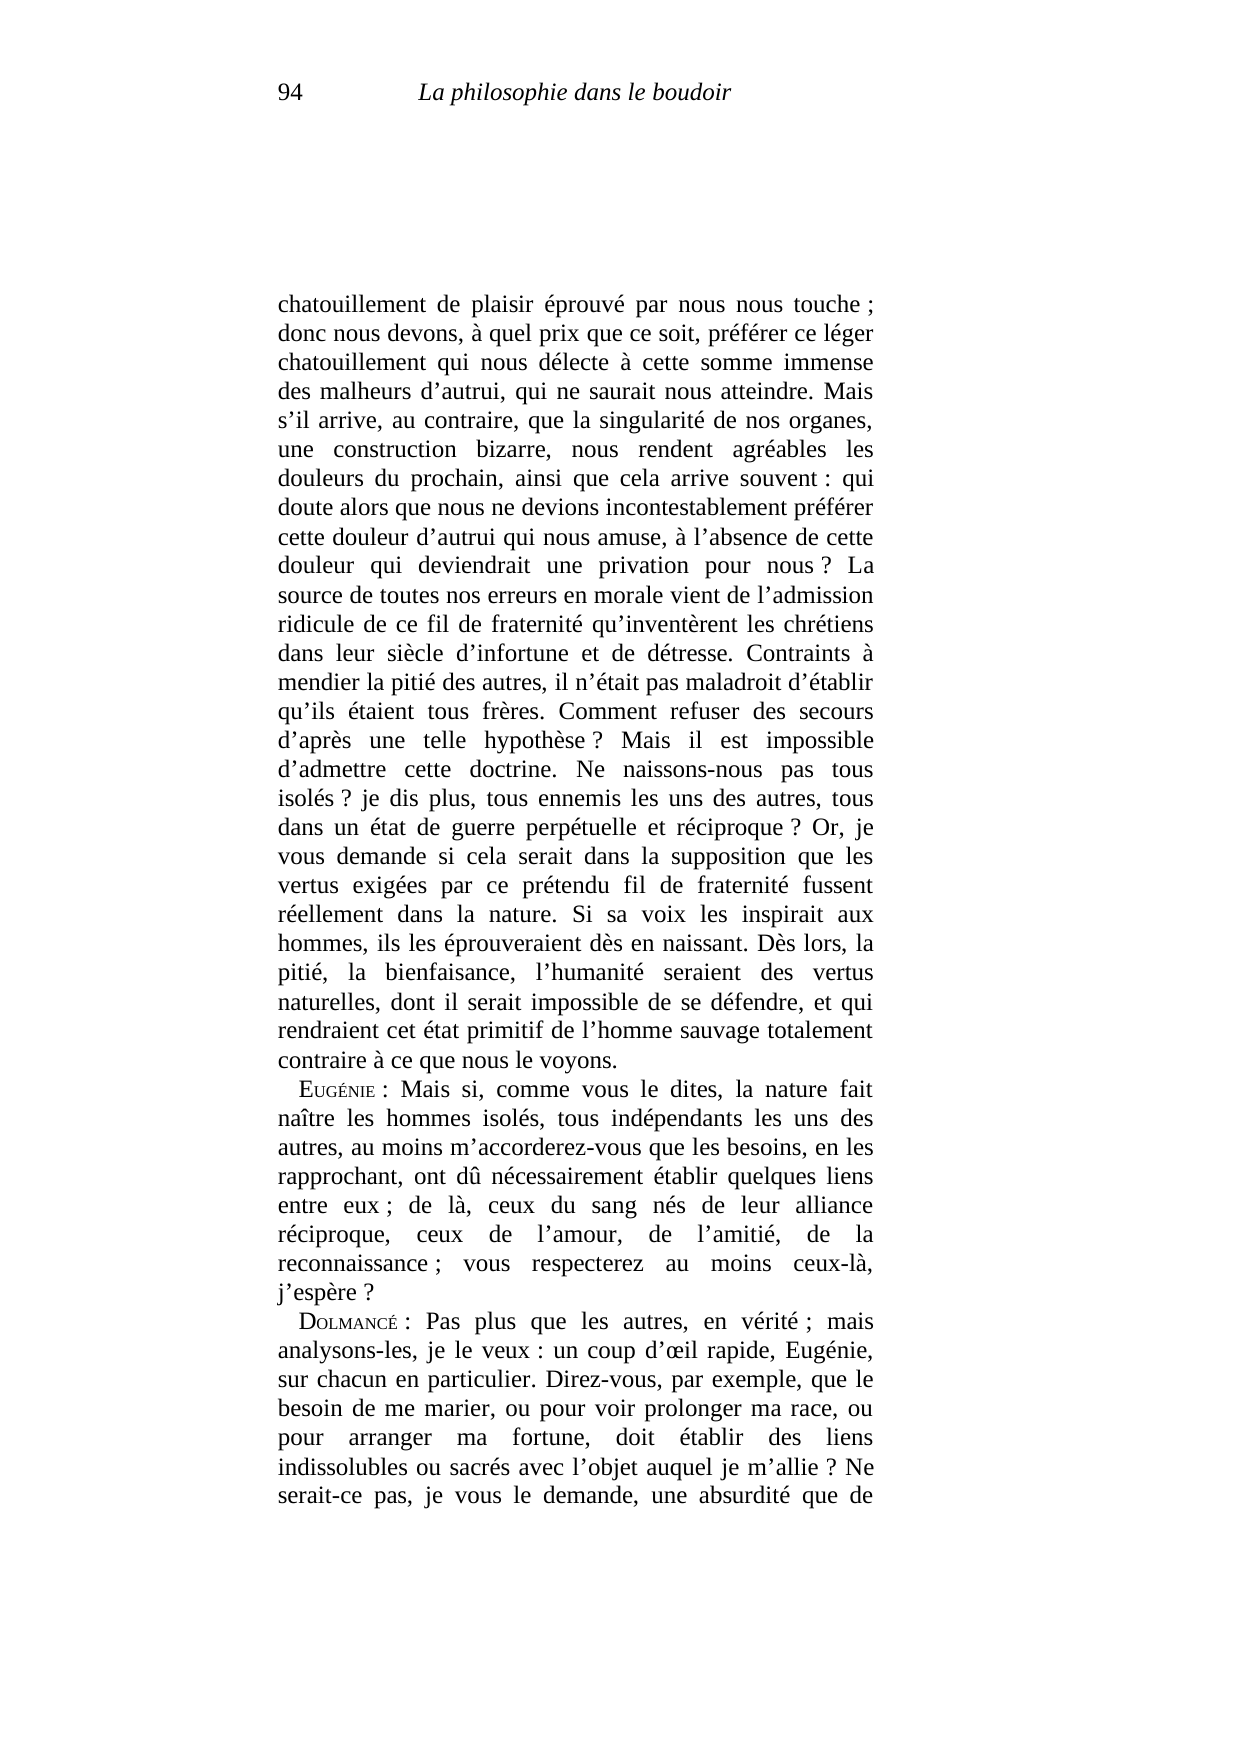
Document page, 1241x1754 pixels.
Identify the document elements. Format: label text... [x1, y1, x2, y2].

text Dolmancé : Pas plus que les autres, en vérité ; mais analysons-les, je le veux : un coup d’œil rapide, Eugénie, sur chacun en particulier. Direz-vous, par exemple, que le besoin de me marier, ou pour voir prolonger ma race, ou pour arranger ma fortune, doit établir des liens indissolubles ou sacrés avec l’objet auquel je m’allie ? Ne serait-ce pas, je vous le demande, une absurdité que de [278, 1306, 874, 1509]
text chatouillement de plaisir éprouvé par nous nous touche ; donc nous devons, à quel prix que ce soit, préférer ce léger chatouillement qui nous délecte à cette somme immense des malheurs d’autrui, qui ne saurait nous atteindre. Mais s’il arrive, au contraire, que la singularité de nos organes, une construction bizarre, nous rendent agréables les douleurs du prochain, ainsi que cela arrive souvent : qui doute alors que nous ne devions incontestablement préférer cette douleur d’autrui qui nous amuse, à l’absence de cette douleur qui deviendrait une privation pour nous ? La source de toutes nos erreurs en morale vient de l’admission ridicule de ce fil de fraternité qu’inventèrent les chrétiens dans leur siècle d’infortune et de détresse. Contraints à mendier la pitié des autres, il n’était pas maladroit d’établir qu’ils étaient tous frères. Comment refuser des secours d’après une telle hypothèse ? Mais il est impossible d’admettre cette doctrine. Ne naissons-nous pas tous isolés ? je dis plus, tous ennemis les uns des autres, tous dans un état de guerre perpétuelle et réciproque ? Or, je vous demande si cela serait dans la supposition que les vertus exigées par ce prétendu fil de fraternité fussent réellement dans la nature. Si sa voix les inspirait aux hommes, ils les éprouveraient dès en naissant. Dès lors, la pitié, la bienfaisance, l’humanité seraient des vertus naturelles, dont il serait impossible de se défendre, et qui rendraient cet état primitif de l’homme sauvage totalement contraire à ce que nous le voyons. [278, 289, 874, 1073]
text Eugénie : Mais si, comme vous le dites, la nature fait naître les hommes isolés, tous indépendants les uns des autres, au moins m’accorderez-vous que les besoins, en les rapprochant, ont dû nécessairement établir quelques liens entre eux ; de là, ceux du sang nés de leur alliance réciproque, ceux de l’amour, de l’amitié, de la reconnaissance ; vous respecterez au moins ceux-là, j’espère ? [278, 1073, 874, 1306]
